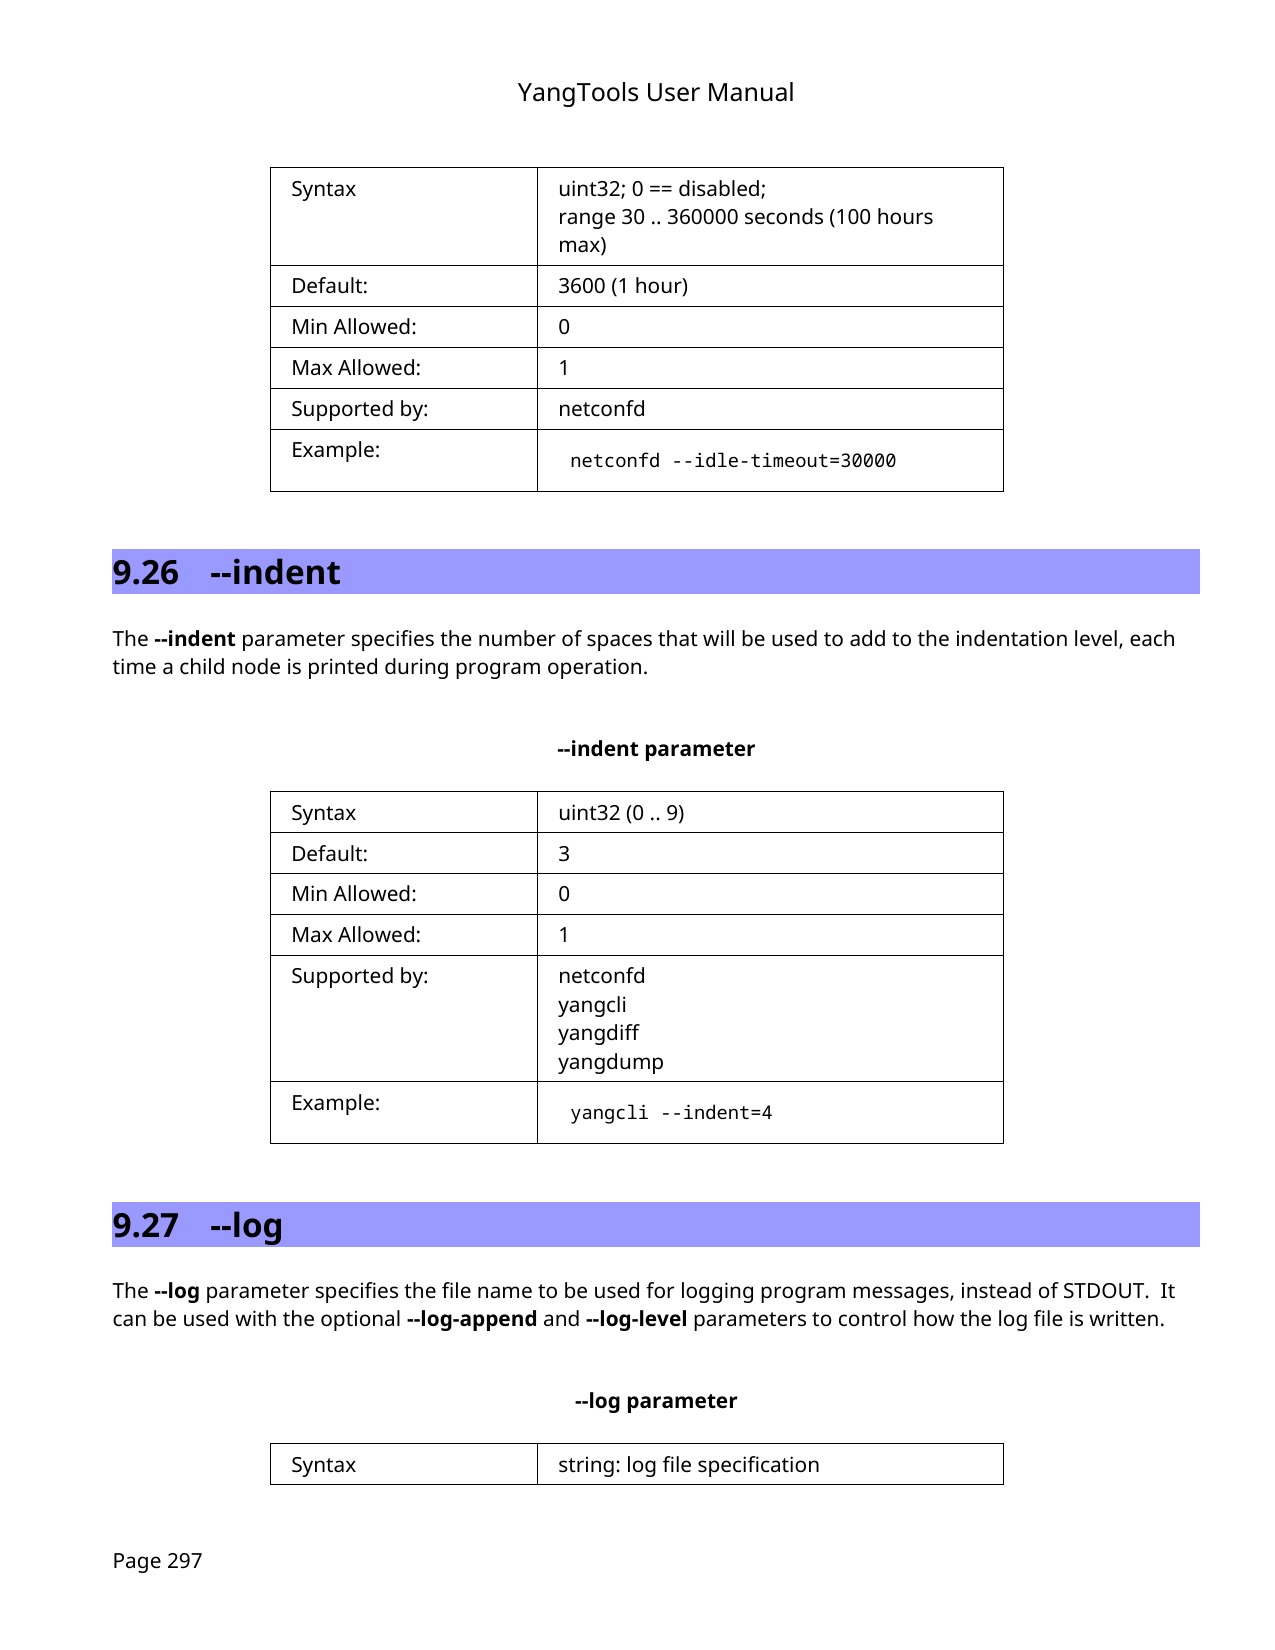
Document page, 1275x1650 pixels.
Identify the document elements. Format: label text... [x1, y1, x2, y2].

table_cell Supported by: [271, 389, 537, 428]
table_cell netconfd [538, 389, 1003, 428]
table_cell netconfd yangcli yangdiff yangdump [538, 956, 1003, 1081]
subtitle --indent parameter [127, 734, 1185, 762]
table_header string: log file specification [538, 1444, 1003, 1484]
table_cell Example: [271, 430, 537, 491]
subtitle --indent [112, 549, 1200, 594]
table_cell Supported by: [271, 956, 537, 1081]
table_cell Example: [271, 1082, 537, 1143]
table_cell 1 [538, 915, 1003, 955]
text The --log parameter specifies the file name to be used for logging program messages, instead of STDOUT. It can be used with the optional --log-append and --log-level parameters to control how the log file is written. [112, 1276, 1200, 1333]
table_cell Min Allowed: [271, 874, 537, 914]
table_cell yangcli --indent=4 [538, 1082, 1003, 1143]
table_cell netconfd --idle-timeout=30000 [538, 430, 1003, 491]
text The --indent parameter specifies the number of spaces that will be used to add to the indentation level, each time a child node is printed during program operation. [112, 624, 1200, 681]
table_header Syntax [271, 792, 537, 832]
subtitle --log parameter [127, 1386, 1185, 1415]
table_cell 0 [538, 307, 1003, 347]
table_cell 3 [538, 833, 1003, 873]
table_cell Max Allowed: [271, 348, 537, 388]
table_cell 0 [538, 874, 1003, 914]
subtitle --log [112, 1202, 1200, 1247]
table_cell Default: [271, 833, 537, 873]
table_cell Default: [271, 266, 537, 306]
table_cell 3600 (1 hour) [538, 266, 1003, 306]
table_header Syntax [271, 1444, 537, 1484]
table_cell Min Allowed: [271, 307, 537, 347]
table_cell Max Allowed: [271, 915, 537, 955]
table_cell 1 [538, 348, 1003, 388]
table_header Syntax [271, 168, 537, 265]
table_header uint32; 0 == disabled; range 30 .. 360000 seconds (100 hours max) [538, 168, 1003, 265]
table_header uint32 (0 .. 9) [538, 792, 1003, 832]
